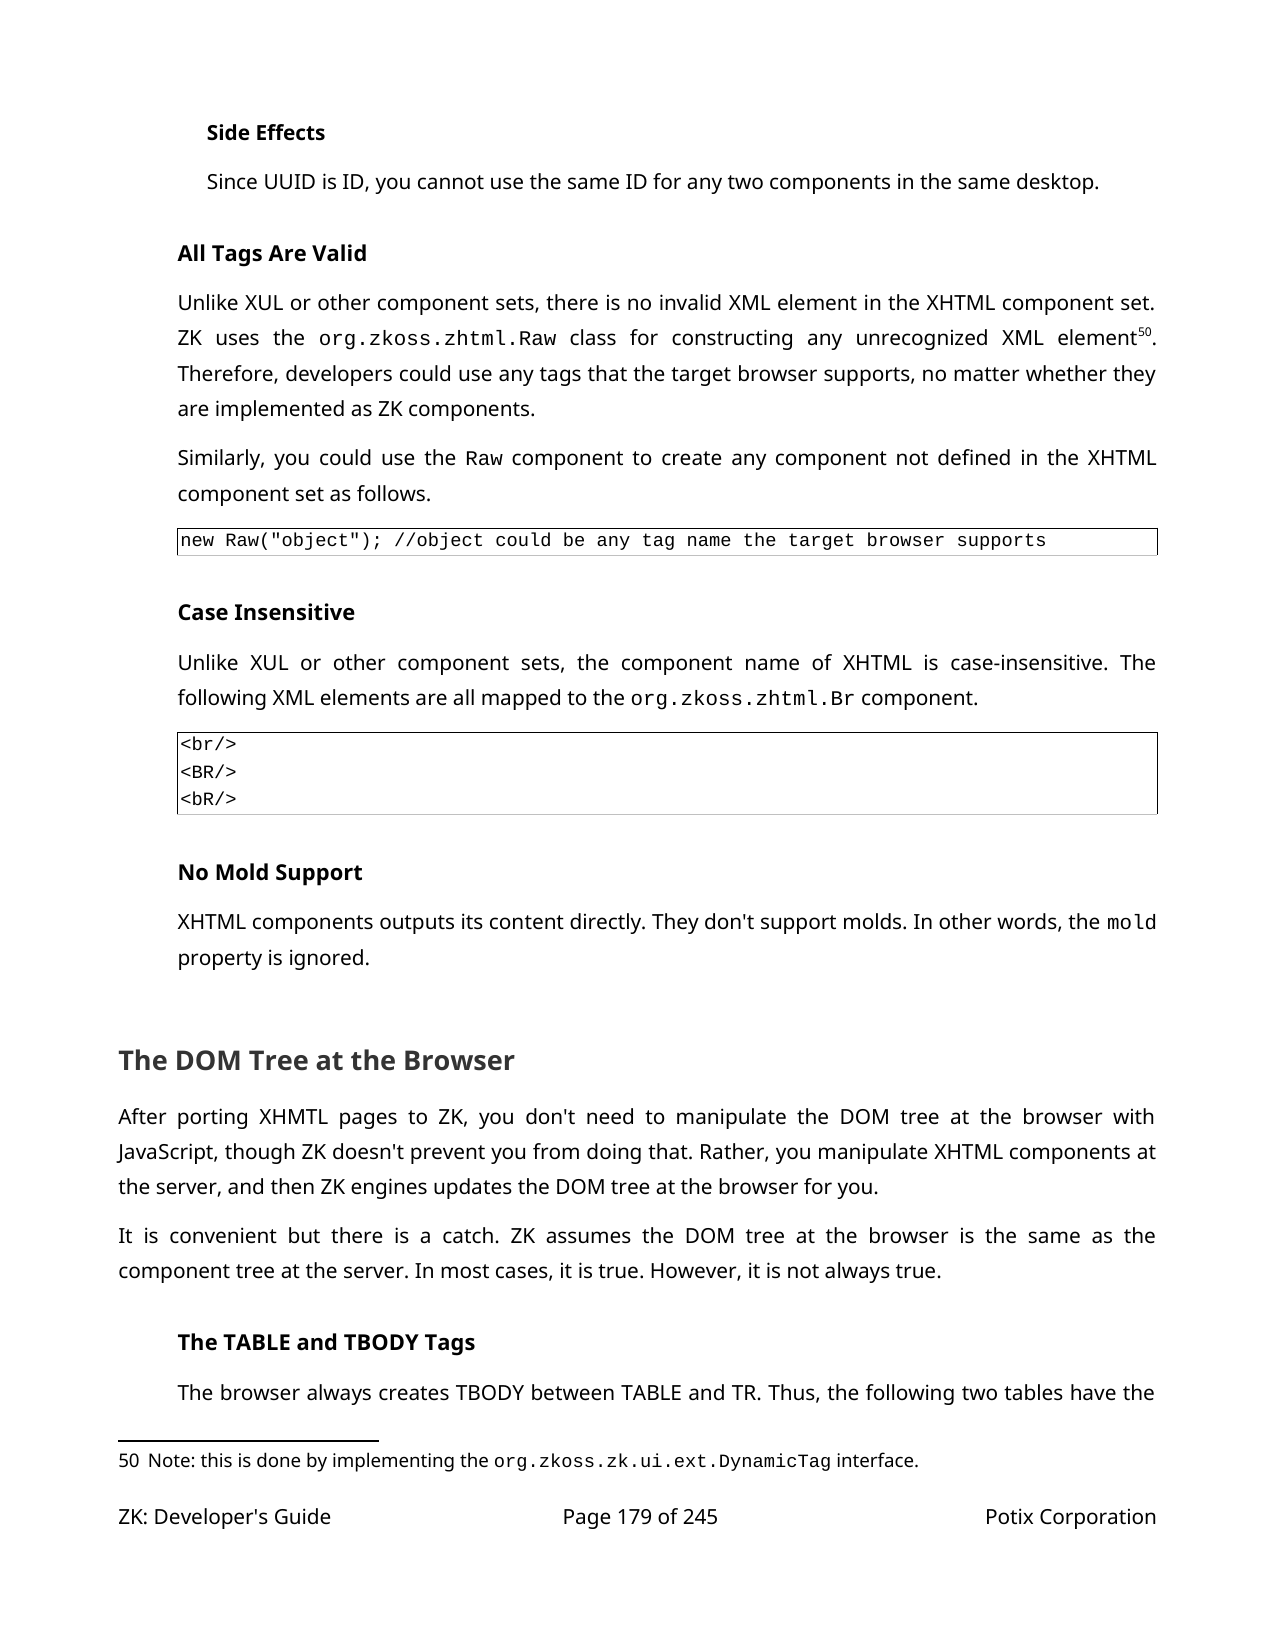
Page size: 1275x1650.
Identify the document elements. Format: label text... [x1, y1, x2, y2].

text <br/> [178, 733, 1157, 757]
text <BR/> [178, 759, 1157, 784]
text The browser always creates TBODY between TABLE and TR. Thus, the following two tables have the [177, 1378, 1157, 1406]
text Note: this is done by implementing the org.zkoss.zk.ui.ext.DynamicTag interface. [118, 1447, 1157, 1473]
text Since UUID is ID, you cannot use the same ID for any two components in the same desktop. [207, 167, 1157, 195]
subtitle The TABLE and TBODY Tags [177, 1327, 1157, 1357]
subtitle All Tags Are Valid [177, 238, 1157, 268]
text It is convenient but there is a catch. ZK assumes the DOM tree at the browser is the same as the component tree at the server. In most cases, it is true. However, it is not always true. [118, 1221, 1157, 1285]
text Unlike XUL or other component sets, there is no invalid XML element in the XHTML component set. ZK uses the org.zkoss.zhtml.Raw class for constructing any unrecognized XML element. Therefore, developers could use any tags that the target browser supports, no matter whether they are implemented as ZK components. [177, 288, 1157, 422]
text <bR/> [178, 787, 1157, 814]
text Unlike XUL or other component sets, the component name of XHTML is case-insensitive. The following XML elements are all mapped to the org.zkoss.zhtml.Br component. [177, 648, 1157, 712]
text After porting XHMTL pages to ZK, you don't need to manipulate the DOM tree at the browser with JavaScript, though ZK doesn't prevent you from doing that. Rather, you manipulate XHTML components at the server, and then ZK engines updates the DOM tree at the browser for you. [118, 1102, 1157, 1201]
subtitle Case Insensitive [177, 597, 1157, 627]
subtitle Side Effects [207, 118, 1157, 146]
text XHTML components outputs its content directly. They don't support molds. In other words, the mold property is ignored. [177, 907, 1157, 971]
text Similarly, you could use the Raw component to create any component not defined in the XHTML component set as follows. [177, 443, 1157, 507]
text new Raw("object"); //object could be any tag name the target browser supports [178, 529, 1157, 555]
subtitle No Mold Support [177, 856, 1157, 886]
subtitle The DOM Tree at the Browser [118, 1042, 1157, 1078]
